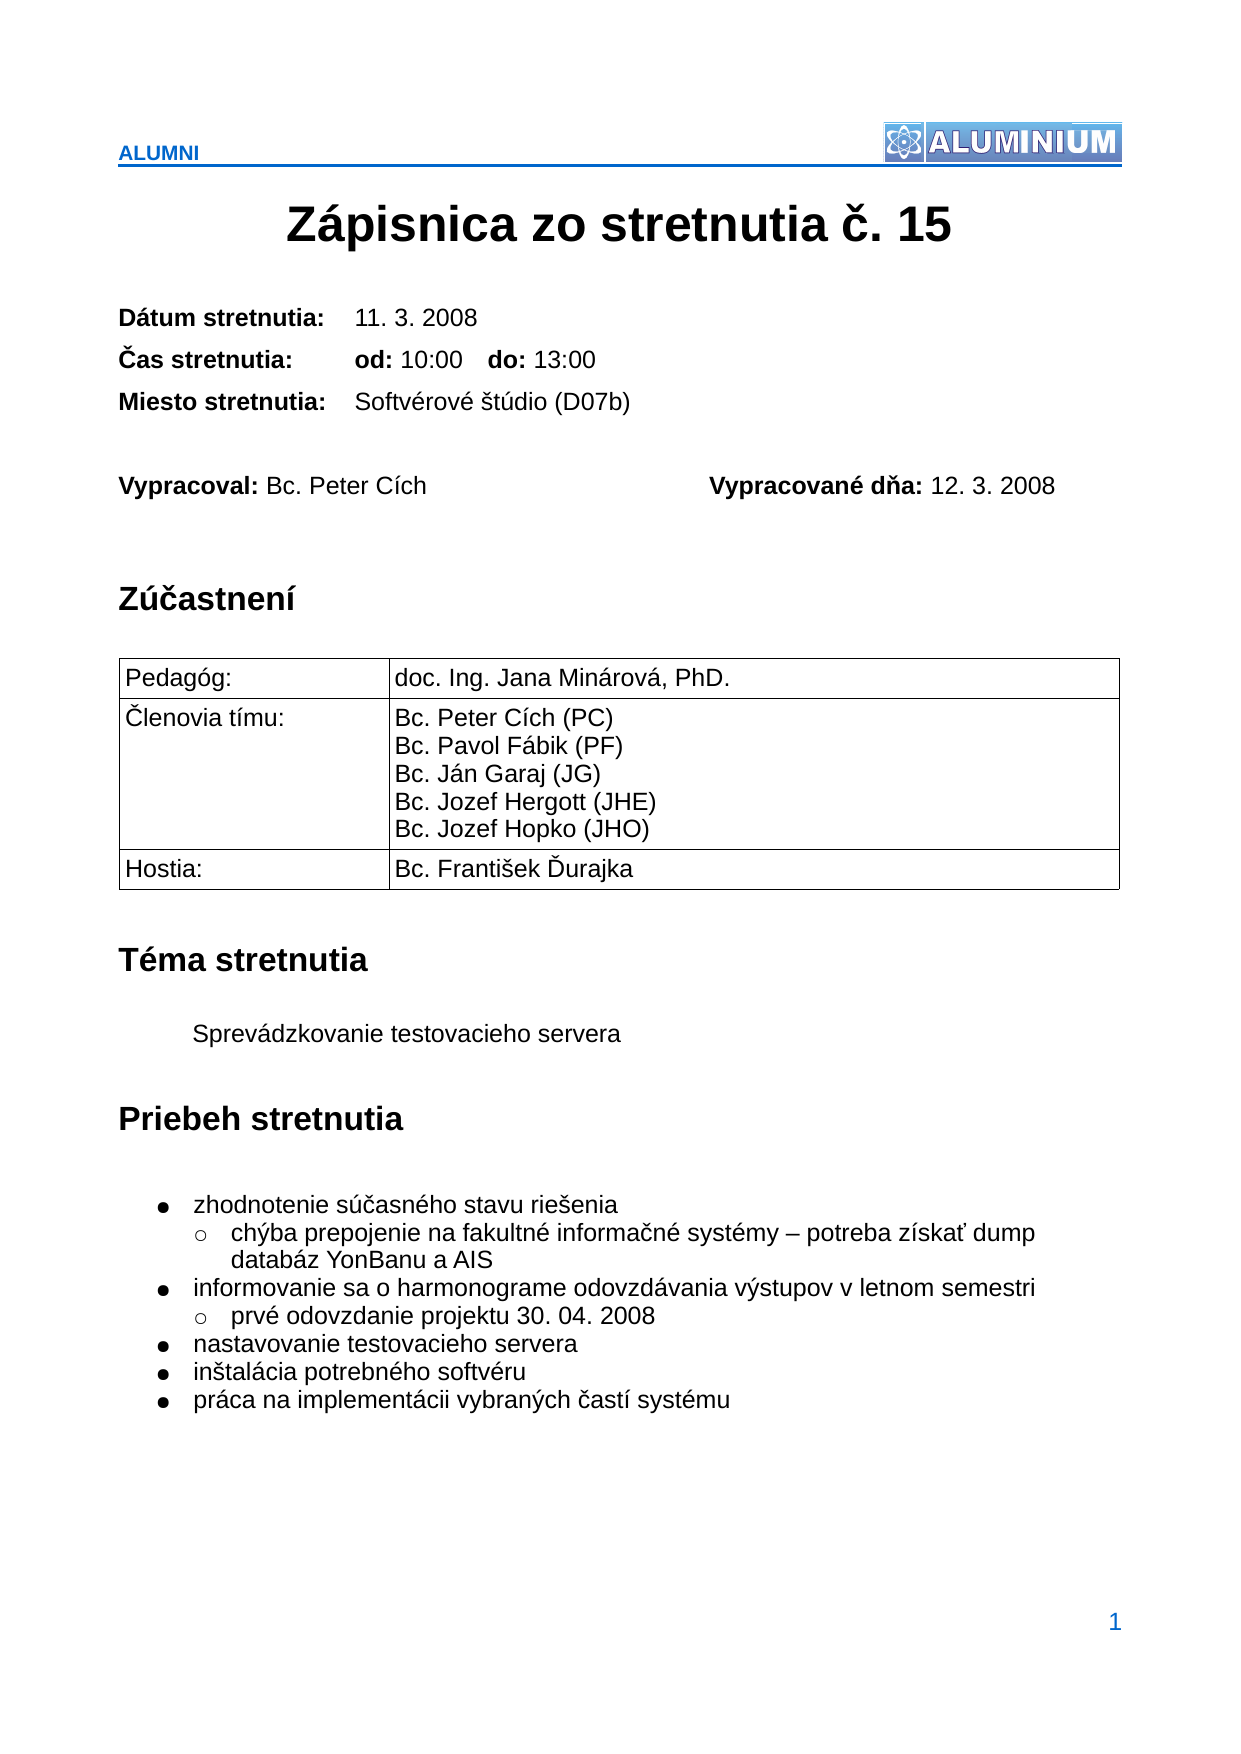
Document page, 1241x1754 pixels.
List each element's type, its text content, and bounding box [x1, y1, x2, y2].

text Čas stretnutia: od: 10:00 do: 13:00 [118, 346, 1122, 374]
list práca na implementácii vybraných častí systému [156, 1386, 1122, 1414]
table_cell Bc. František Ďurajka [390, 850, 1119, 888]
text Miesto stretnutia: Softvérové štúdio (D07b) [118, 388, 1122, 416]
subtitle Priebeh stretnutia [118, 1100, 1122, 1138]
table_cell Bc. Peter Cích (PC) Bc. Pavol Fábik (PF) Bc. Ján Garaj (JG) Bc. Jozef Hergott (JHE) Bc. Jozef Hopko (JHO) [390, 699, 1119, 849]
list prvé odovzdanie projektu 30. 04. 2008 [193, 1302, 1122, 1330]
table_header doc. Ing. Jana Minárová, PhD. [390, 659, 1119, 698]
text Zápisnica zo stretnutia č. 15 [118, 196, 1122, 252]
subtitle Zúčastnení [118, 580, 1122, 618]
list chýba prepojenie na fakultné informačné systémy – potreba získať dump databáz YonBanu a AIS [193, 1218, 1122, 1274]
list inštalácia potrebného softvéru [156, 1358, 1122, 1386]
table_cell Hostia: [120, 850, 389, 888]
subtitle Téma stretnutia [118, 941, 1122, 979]
text Vypracoval: Bc. Peter Cích Vypracované dňa: 12. 3. 2008 [118, 472, 1122, 499]
text Sprevádzkovanie testovacieho servera [118, 1019, 1122, 1047]
text Dátum stretnutia: 11. 3. 2008 [118, 304, 1122, 332]
list informovanie sa o harmonograme odovzdávania výstupov v letnom semestri [156, 1274, 1122, 1302]
table_cell Členovia tímu: [120, 699, 389, 849]
list nastavovanie testovacieho servera [156, 1330, 1122, 1358]
table_header Pedagóg: [120, 659, 389, 698]
list zhodnotenie súčasného stavu riešenia [156, 1190, 1122, 1218]
